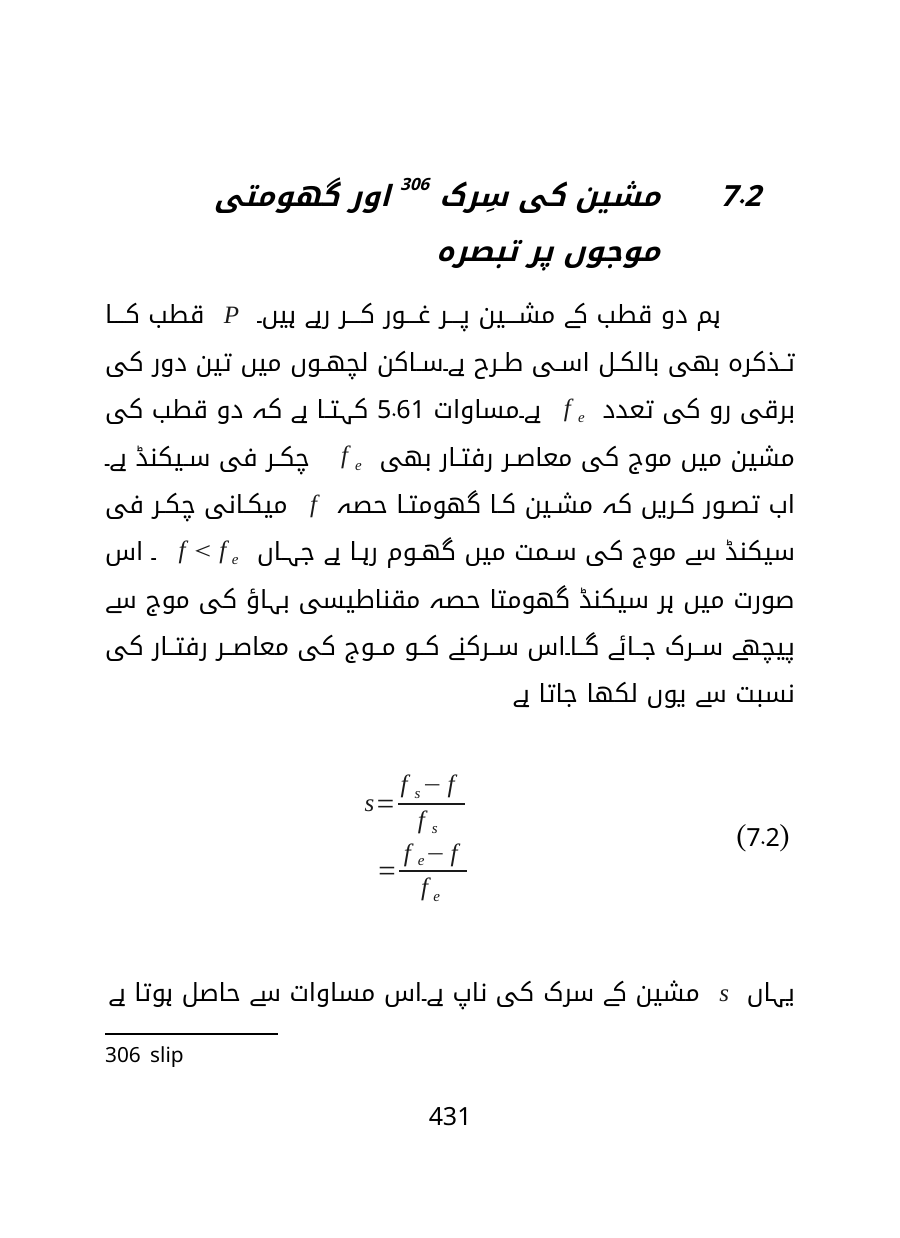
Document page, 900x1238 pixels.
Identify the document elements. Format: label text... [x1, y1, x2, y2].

text ہم دو قطب کے مشین پر غور کر رہے ہیں۔قطب کا تذکرہ بھی بالکل اسی طرح ہے۔ساکن لچھوں میں تین دور کی برقی رو کی تعددہے۔مساوات 5.61 کہتا ہے کہ دو قطب کی مشین میں موج کی معاصر رفتار بھی چکر فی سیکنڈ ہے۔ اب تصور کریں کہ مشین کا گھومتا حصہمیکانی چکر فی سیکنڈ سے موج کی سمت میں گھوم رہا ہے جہاں۔ اس صورت میں ہر سیکنڈ گھومتا حصہ مقناطیسی بہاؤ کی موج سے پیچھے سرک جائے گا۔اس سرکنے کو موج کی معاصر رفتار کی نسبت سے یوں لکھا جاتا ہے [105, 292, 795, 718]
text یہاںمشین کے سرک کی ناپ ہے۔اس مساوات سے حاصل ہوتا ہے [105, 969, 795, 1017]
table_header (7.2) [718, 765, 795, 923]
subtitle مشین کی سِرک اور گھومتی موجوں پر تبصرہ [105, 168, 720, 279]
table_header [105, 765, 718, 923]
list slip [105, 1040, 795, 1068]
